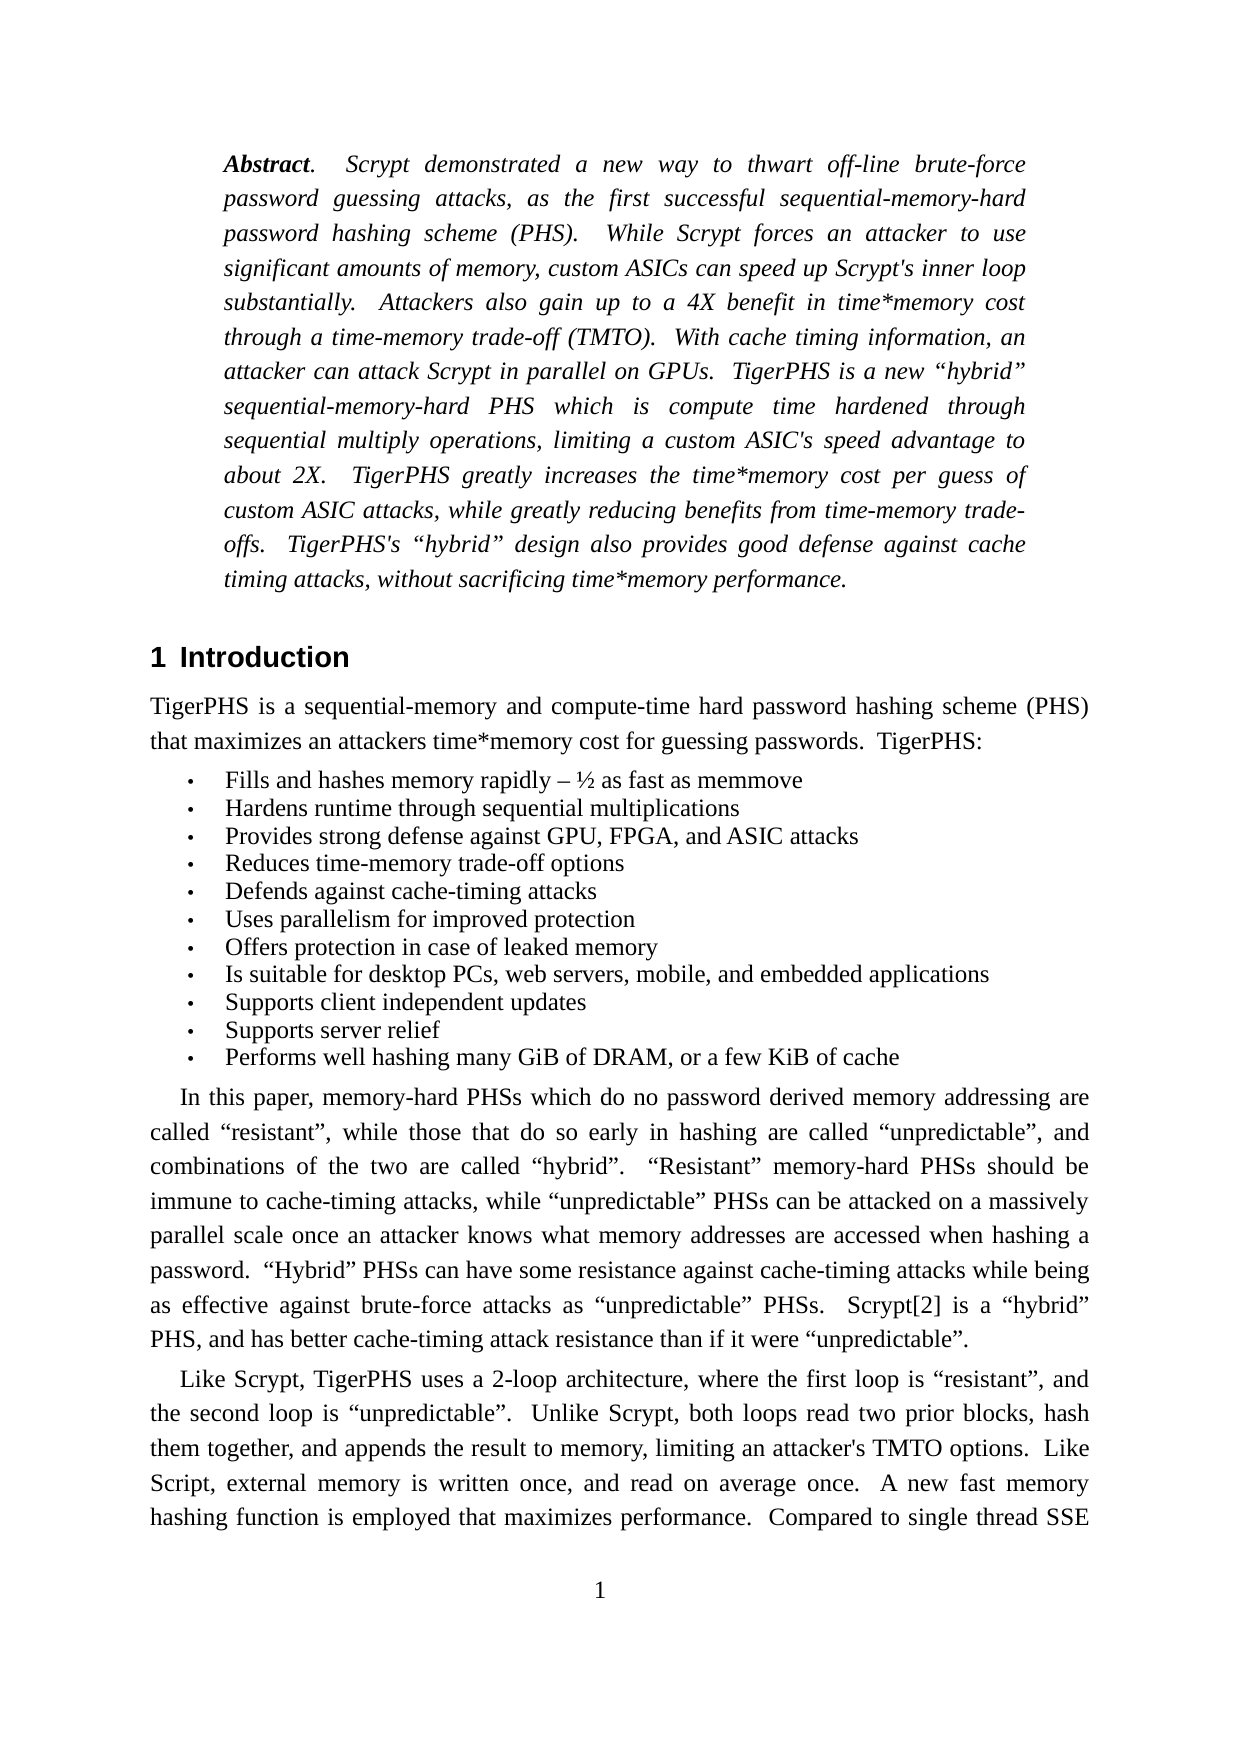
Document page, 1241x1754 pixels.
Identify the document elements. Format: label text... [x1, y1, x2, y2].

text TigerPHS is a sequential-memory and compute-time hard password hashing scheme (PHS) that maximizes an attackers time*memory cost for guessing passwords. TigerPHS: [150, 692, 1091, 754]
list Defends against cache-timing attacks [187, 877, 1091, 905]
list Offers protection in case of leaked memory [187, 933, 1091, 960]
list Reduces time-memory trade-off options [187, 849, 1091, 877]
list Fills and hashes memory rapidly – ½ as fast as memmove [187, 766, 1091, 794]
list Provides strong defense against GPU, FPGA, and ASIC attacks [187, 822, 1091, 849]
list Is suitable for desktop PCs, web servers, mobile, and embedded applications [187, 960, 1091, 988]
list Performs well hashing many GiB of DRAM, or a few KiB of cache [187, 1043, 1091, 1071]
list Uses parallelism for improved protection [187, 905, 1091, 933]
text In this paper, memory-hard PHSs which do no password derived memory addressing are called “resistant”, while those that do so early in hashing are called “unpredictable”, and combinations of the two are called “hybrid”. “Resistant” memory-hard PHSs should be immune to cache-timing attacks, while “unpredictable” PHSs can be attacked on a massively parallel scale once an attacker knows what memory addresses are accessed when hashing a password. “Hybrid” PHSs can have some resistance against cache-timing attacks while being as effective against brute-force attacks as “unpredictable” PHSs. Scrypt[2] is a “hybrid” PHS, and has better cache-timing attack resistance than if it were “unpredictable”. [150, 1083, 1091, 1353]
list Hardens runtime through sequential multiplications [187, 794, 1091, 822]
list Supports server relief [187, 1016, 1091, 1043]
text Abstract. Scrypt demonstrated a new way to thwart off-line brute-force password guessing attacks, as the first successful sequential-memory-hard password hashing scheme (PHS). While Scrypt forces an attacker to use significant amounts of memory, custom ASICs can speed up Scrypt's inner loop substantially. Attackers also gain up to a 4X benefit in time*memory cost through a time-memory trade-off (TMTO). With cache timing information, an attacker can attack Scrypt in parallel on GPUs. TigerPHS is a new “hybrid” sequential-memory-hard PHS which is compute time hardened through sequential multiply operations, limiting a custom ASIC's speed advantage to about 2X. TigerPHS greatly increases the time*memory cost per guess of custom ASIC attacks, while greatly reducing benefits from time-memory trade-offs. TigerPHS's “hybrid” design also provides good defense against cache timing attacks, without sacrificing time*memory performance. [223, 150, 1029, 593]
list Supports client independent updates [187, 988, 1091, 1016]
text Like Scrypt, TigerPHS uses a 2-loop architecture, where the first loop is “resistant”, and the second loop is “unpredictable”. Unlike Scrypt, both loops read two prior blocks, hash them together, and appends the result to memory, limiting an attacker's TMTO options. Like Script, external memory is written once, and read on average once. A new fast memory hashing function is employed that maximizes performance. Compared to single thread SSE [150, 1365, 1091, 1531]
subtitle Introduction [150, 641, 1091, 674]
